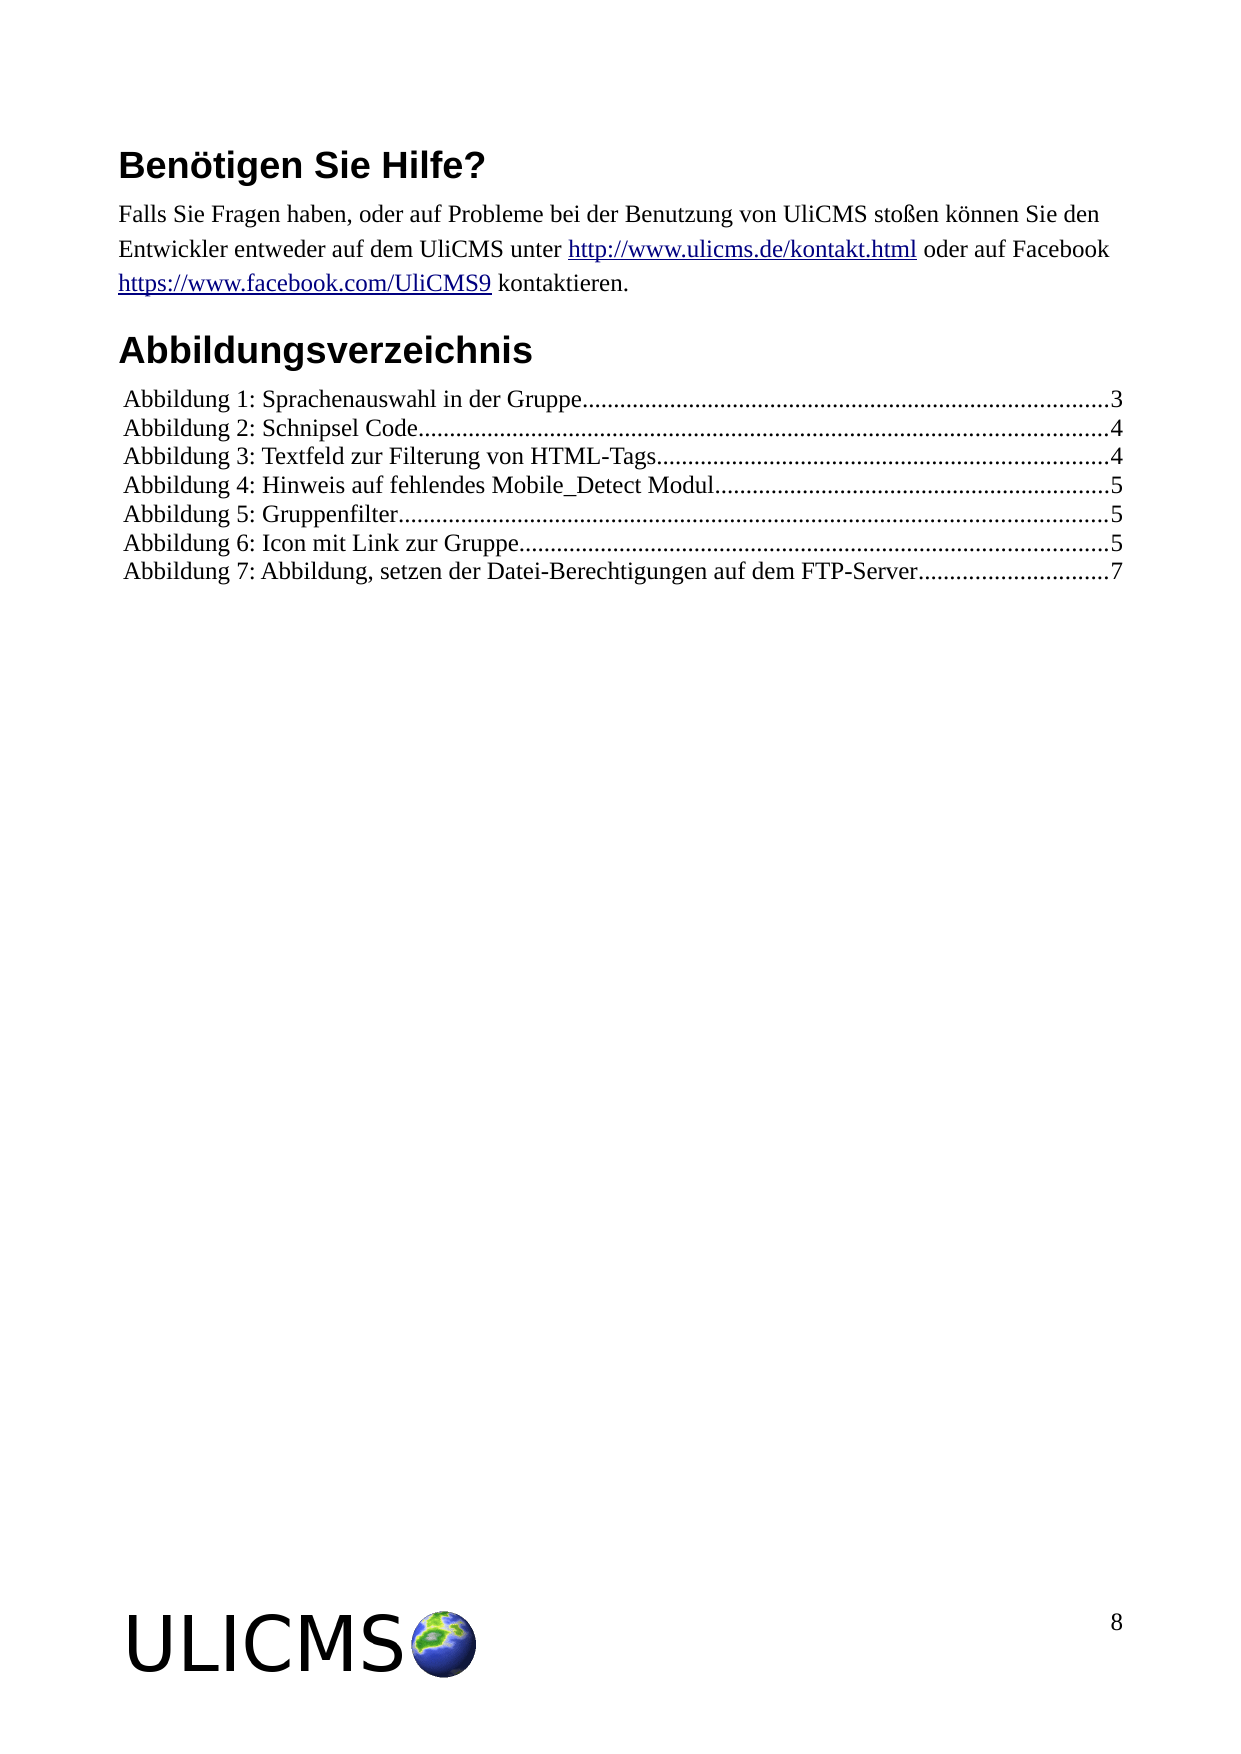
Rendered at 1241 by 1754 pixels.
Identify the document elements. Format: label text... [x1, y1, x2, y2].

subtitle Benötigen Sie Hilfe? [118, 143, 1123, 187]
text Abbildung 7: Abbildung, setzen der Datei-Berechtigungen auf dem FTP-Server 7 [118, 556, 1123, 585]
text Abbildung 6: Icon mit Link zur Gruppe 5 [118, 528, 1123, 556]
text Abbildung 4: Hinweis auf fehlendes Mobile_Detect Modul 5 [118, 470, 1123, 499]
text Abbildung 1: Sprachenauswahl in der Gruppe 3 [118, 384, 1123, 413]
text Abbildung 2: Schnipsel Code 4 [118, 413, 1123, 441]
text Abbildung 5: Gruppenfilter 5 [118, 499, 1123, 528]
picture [118, 1607, 479, 1681]
subtitle Abbildungsverzeichnis [118, 328, 1123, 371]
text Falls Sie Fragen haben, oder auf Probleme bei der Benutzung von UliCMS stoßen können Sie den Entwickler entweder auf dem UliCMS unter http://www.ulicms.de/kontakt.html oder auf Facebook https://www.facebook.com/UliCMS9 kontaktieren. [118, 199, 1123, 297]
text Abbildung 3: Textfeld zur Filterung von HTML-Tags 4 [118, 441, 1123, 470]
